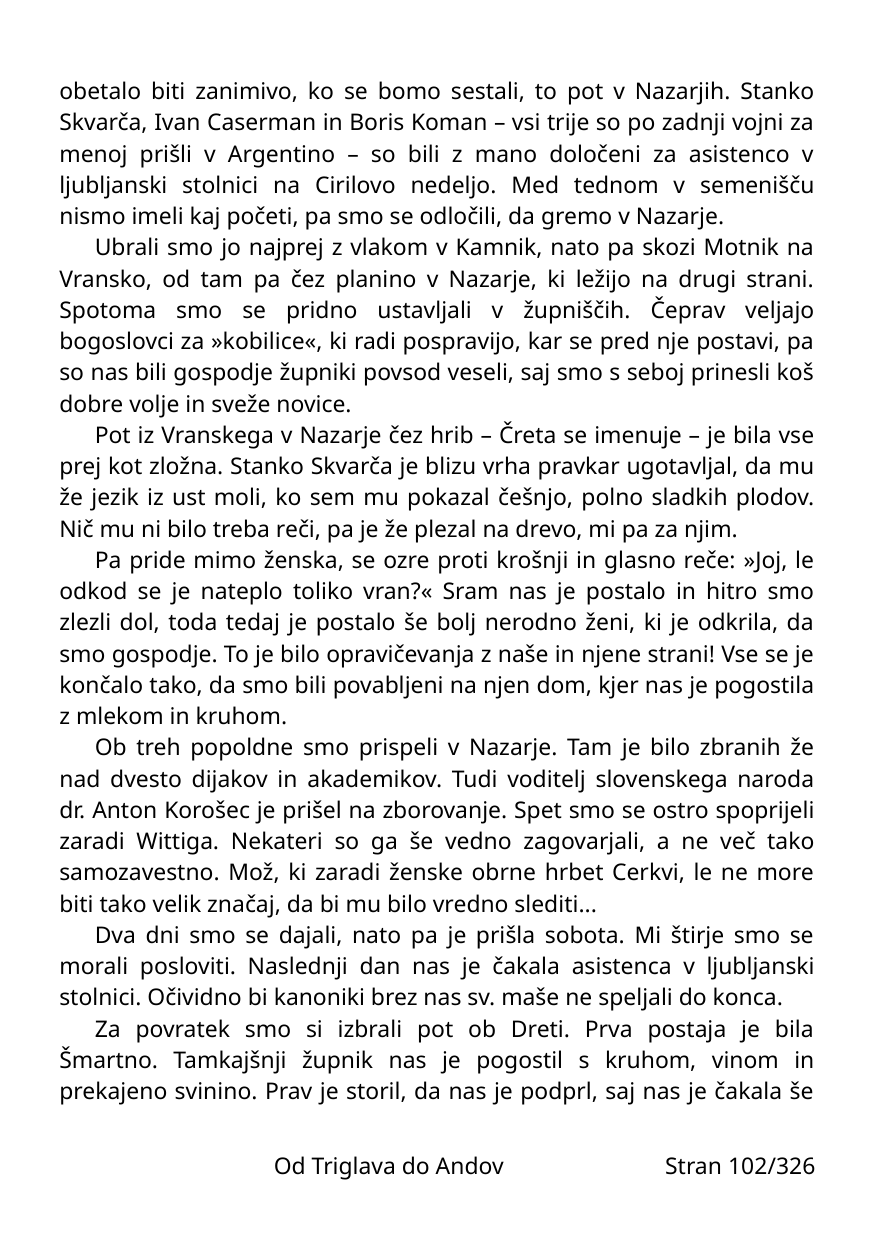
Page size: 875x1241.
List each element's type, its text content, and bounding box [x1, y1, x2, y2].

text Pot iz Vranskega v Nazarje čez hrib – Čreta se imenuje – je bila vse prej kot zložna. Stanko Skvarča je blizu vrha pravkar ugotavljal, da mu že jezik iz ust moli, ko sem mu pokazal češnjo, polno sladkih plodov. Nič mu ni bilo treba reči, pa je že plezal na drevo, mi pa za njim. [59, 419, 815, 544]
text Ob treh popoldne smo prispeli v Nazarje. Tam je bilo zbranih že nad dvesto dijakov in akademikov. Tudi voditelj slovenskega naroda dr. Anton Korošec je prišel na zborovanje. Spet smo se ostro spoprijeli zaradi Wittiga. Nekateri so ga še vedno zagovarjali, a ne več tako samozavestno. Mož, ki zaradi ženske obrne hrbet Cerkvi, le ne more biti tako velik značaj, da bi mu bilo vredno slediti... [59, 731, 815, 919]
text Ubrali smo jo najprej z vlakom v Kamnik, nato pa skozi Motnik na Vransko, od tam pa čez planino v Nazarje, ki ležijo na drugi strani. Spotoma smo se pridno ustavljali v župniščih. Čeprav veljajo bogoslovci za »kobilice«, ki radi pospravijo, kar se pred nje postavi, pa so nas bili gospodje župniki povsod veseli, saj smo s seboj prinesli koš dobre volje in sveže novice. [59, 231, 815, 419]
text Za povratek smo si izbrali pot ob Dreti. Prva postaja je bila Šmartno. Tamkajšnji župnik nas je pogostil s kruhom, vinom in prekajeno svinino. Prav je storil, da nas je podprl, saj nas je čakala še [59, 1012, 815, 1106]
text obetalo biti zanimivo, ko se bomo sestali, to pot v Nazarjih. Stanko Skvarča, Ivan Caserman in Boris Koman – vsi trije so po zadnji vojni za menoj prišli v Argentino – so bili z mano določeni za asistenco v ljubljanski stolnici na Cirilovo nedeljo. Med tednom v semenišču nismo imeli kaj početi, pa smo se odločili, da gremo v Nazarje. [59, 75, 815, 231]
text Dva dni smo se dajali, nato pa je prišla sobota. Mi štirje smo se morali posloviti. Naslednji dan nas je čakala asistenca v ljubljanski stolnici. Očividno bi kanoniki brez nas sv. maše ne speljali do konca. [59, 919, 815, 1012]
text Pa pride mimo ženska, se ozre proti krošnji in glasno reče: »Joj, le odkod se je nateplo toliko vran?« Sram nas je postalo in hitro smo zlezli dol, toda tedaj je postalo še bolj nerodno ženi, ki je odkrila, da smo gospodje. To je bilo opravičevanja z naše in njene strani! Vse se je končalo tako, da smo bili povabljeni na njen dom, kjer nas je pogostila z mlekom in kruhom. [59, 544, 815, 731]
